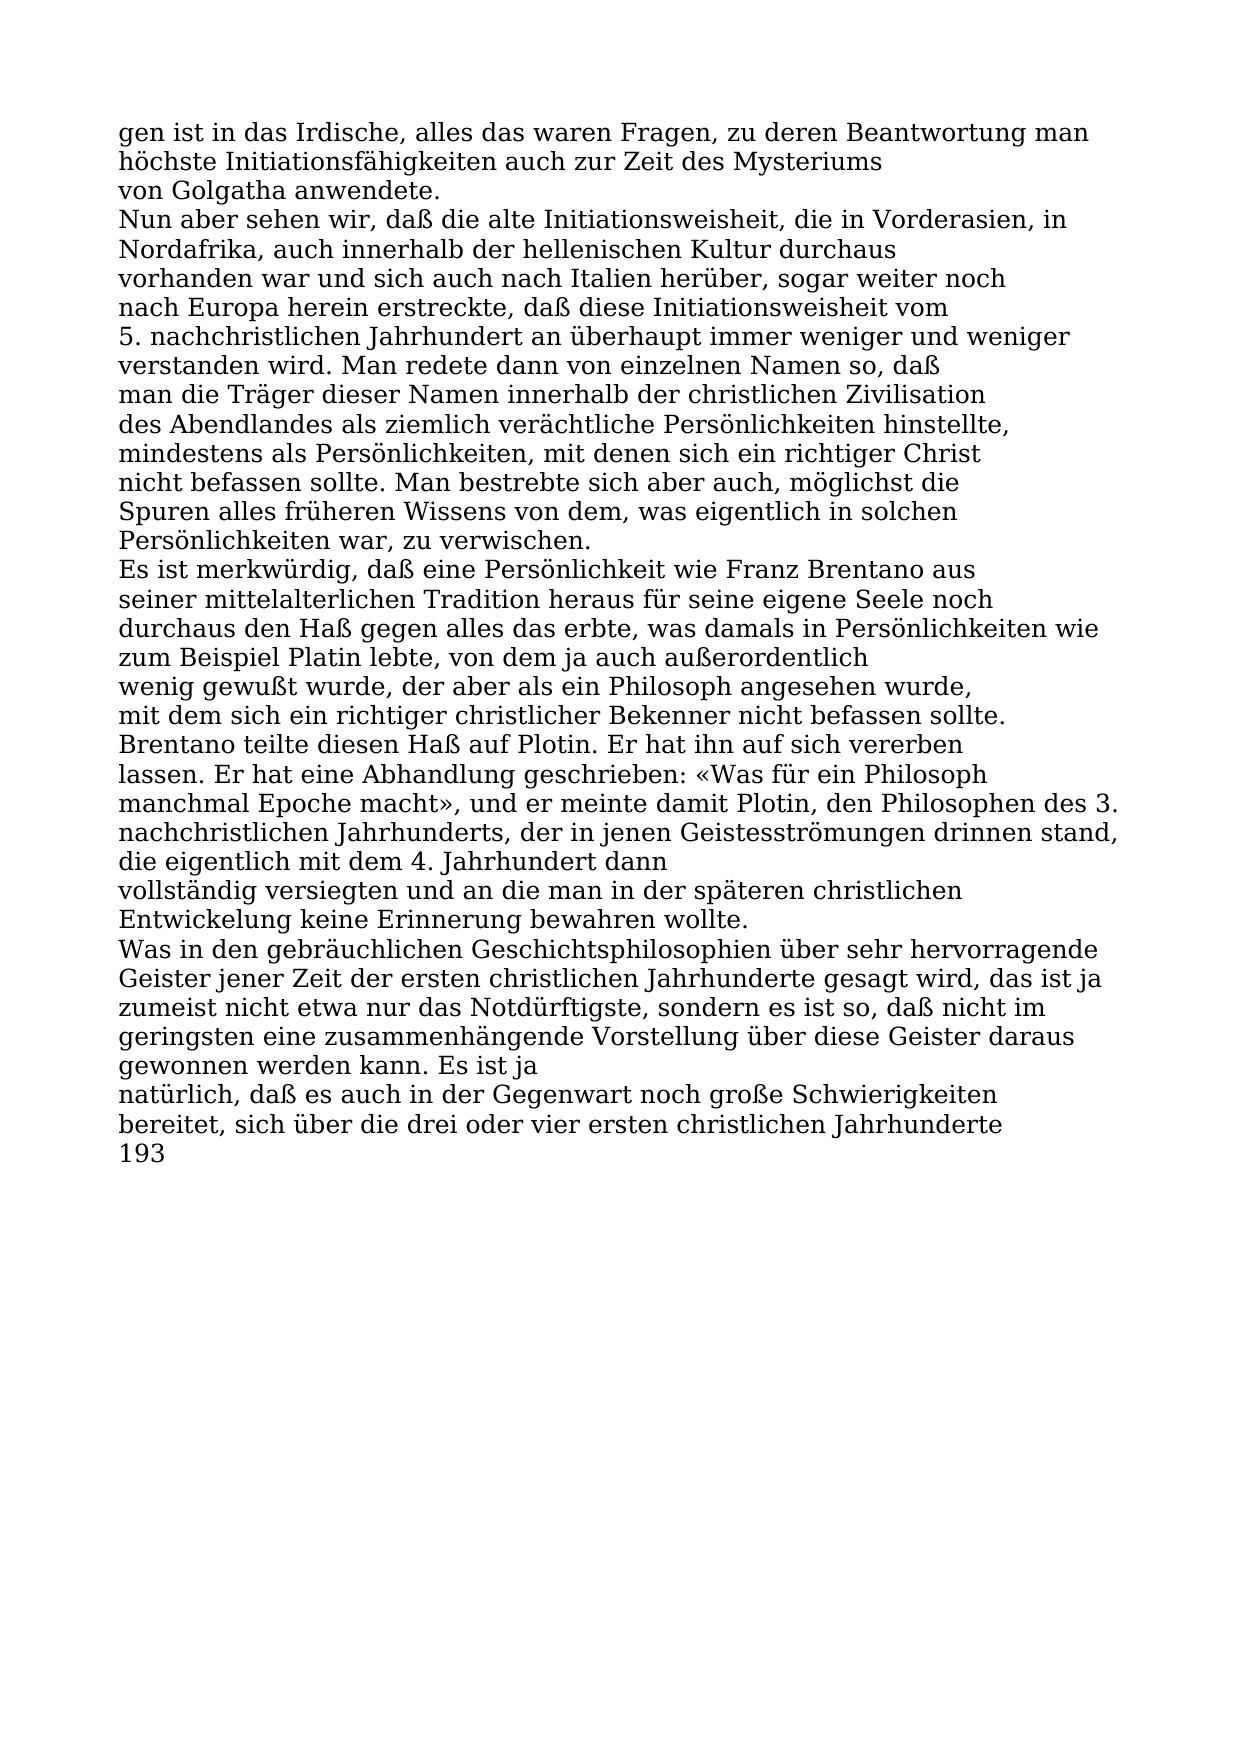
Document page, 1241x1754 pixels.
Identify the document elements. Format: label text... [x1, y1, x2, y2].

text lassen. Er hat eine Abhandlung geschrieben: «Was für ein Philosoph [118, 760, 1122, 789]
text vollständig versiegten und an die man in der späteren christlichen [118, 876, 1122, 906]
text wenig gewußt wurde, der aber als ein Philosoph angesehen wurde, [118, 672, 1122, 701]
text durchaus den Haß gegen alles das erbte, was damals in Persönlichkeiten wie zum Beispiel Platin lebte, von dem ja auch außerordentlich [118, 614, 1122, 672]
text Spuren alles früheren Wissens von dem, was eigentlich in solchen [118, 497, 1122, 526]
text seiner mittelalterlichen Tradition heraus für seine eigene Seele noch [118, 585, 1122, 614]
text vorhanden war und sich auch nach Italien herüber, sogar weiter noch [118, 264, 1122, 293]
text man die Träger dieser Namen innerhalb der christlichen Zivilisation [118, 381, 1122, 410]
text gen ist in das Irdische, alles das waren Fragen, zu deren Beantwortung man höchste Initiationsfähigkeiten auch zur Zeit des Mysteriums [118, 118, 1122, 176]
text Entwickelung keine Erinnerung bewahren wollte. [118, 906, 1122, 935]
text natürlich, daß es auch in der Gegenwart noch große Schwierigkeiten [118, 1081, 1122, 1110]
text Persönlichkeiten war, zu verwischen. [118, 526, 1122, 556]
text Nun aber sehen wir, daß die alte Initiationsweisheit, die in Vorderasien, in Nordafrika, auch innerhalb der hellenischen Kultur durchaus [118, 206, 1122, 264]
text 5. nachchristlichen Jahrhundert an überhaupt immer weniger und weniger verstanden wird. Man redete dann von einzelnen Namen so, daß [118, 322, 1122, 381]
text 193 [118, 1139, 1122, 1168]
text nicht befassen sollte. Man bestrebte sich aber auch, möglichst die [118, 468, 1122, 497]
text manchmal Epoche macht», und er meinte damit Plotin, den Philosophen des 3. nachchristlichen Jahrhunderts, der in jenen Geistesströmungen drinnen stand, die eigentlich mit dem 4. Jahrhundert dann [118, 789, 1122, 876]
text Brentano teilte diesen Haß auf Plotin. Er hat ihn auf sich vererben [118, 731, 1122, 760]
text mindestens als Persönlichkeiten, mit denen sich ein richtiger Christ [118, 439, 1122, 468]
text nach Europa herein erstreckte, daß diese Initiationsweisheit vom [118, 293, 1122, 322]
text mit dem sich ein richtiger christlicher Bekenner nicht befassen sollte. [118, 701, 1122, 731]
text des Abendlandes als ziemlich verächtliche Persönlichkeiten hinstellte, [118, 410, 1122, 439]
text Es ist merkwürdig, daß eine Persönlichkeit wie Franz Brentano aus [118, 556, 1122, 585]
text von Golgatha anwendete. [118, 176, 1122, 206]
text Was in den gebräuchlichen Geschichtsphilosophien über sehr hervorragende Geister jener Zeit der ersten christlichen Jahrhunderte gesagt wird, das ist ja zumeist nicht etwa nur das Notdürftigste, sondern es ist so, daß nicht im geringsten eine zusammenhängende Vorstellung über diese Geister daraus gewonnen werden kann. Es ist ja [118, 935, 1122, 1081]
text bereitet, sich über die drei oder vier ersten christlichen Jahrhunderte [118, 1110, 1122, 1139]
